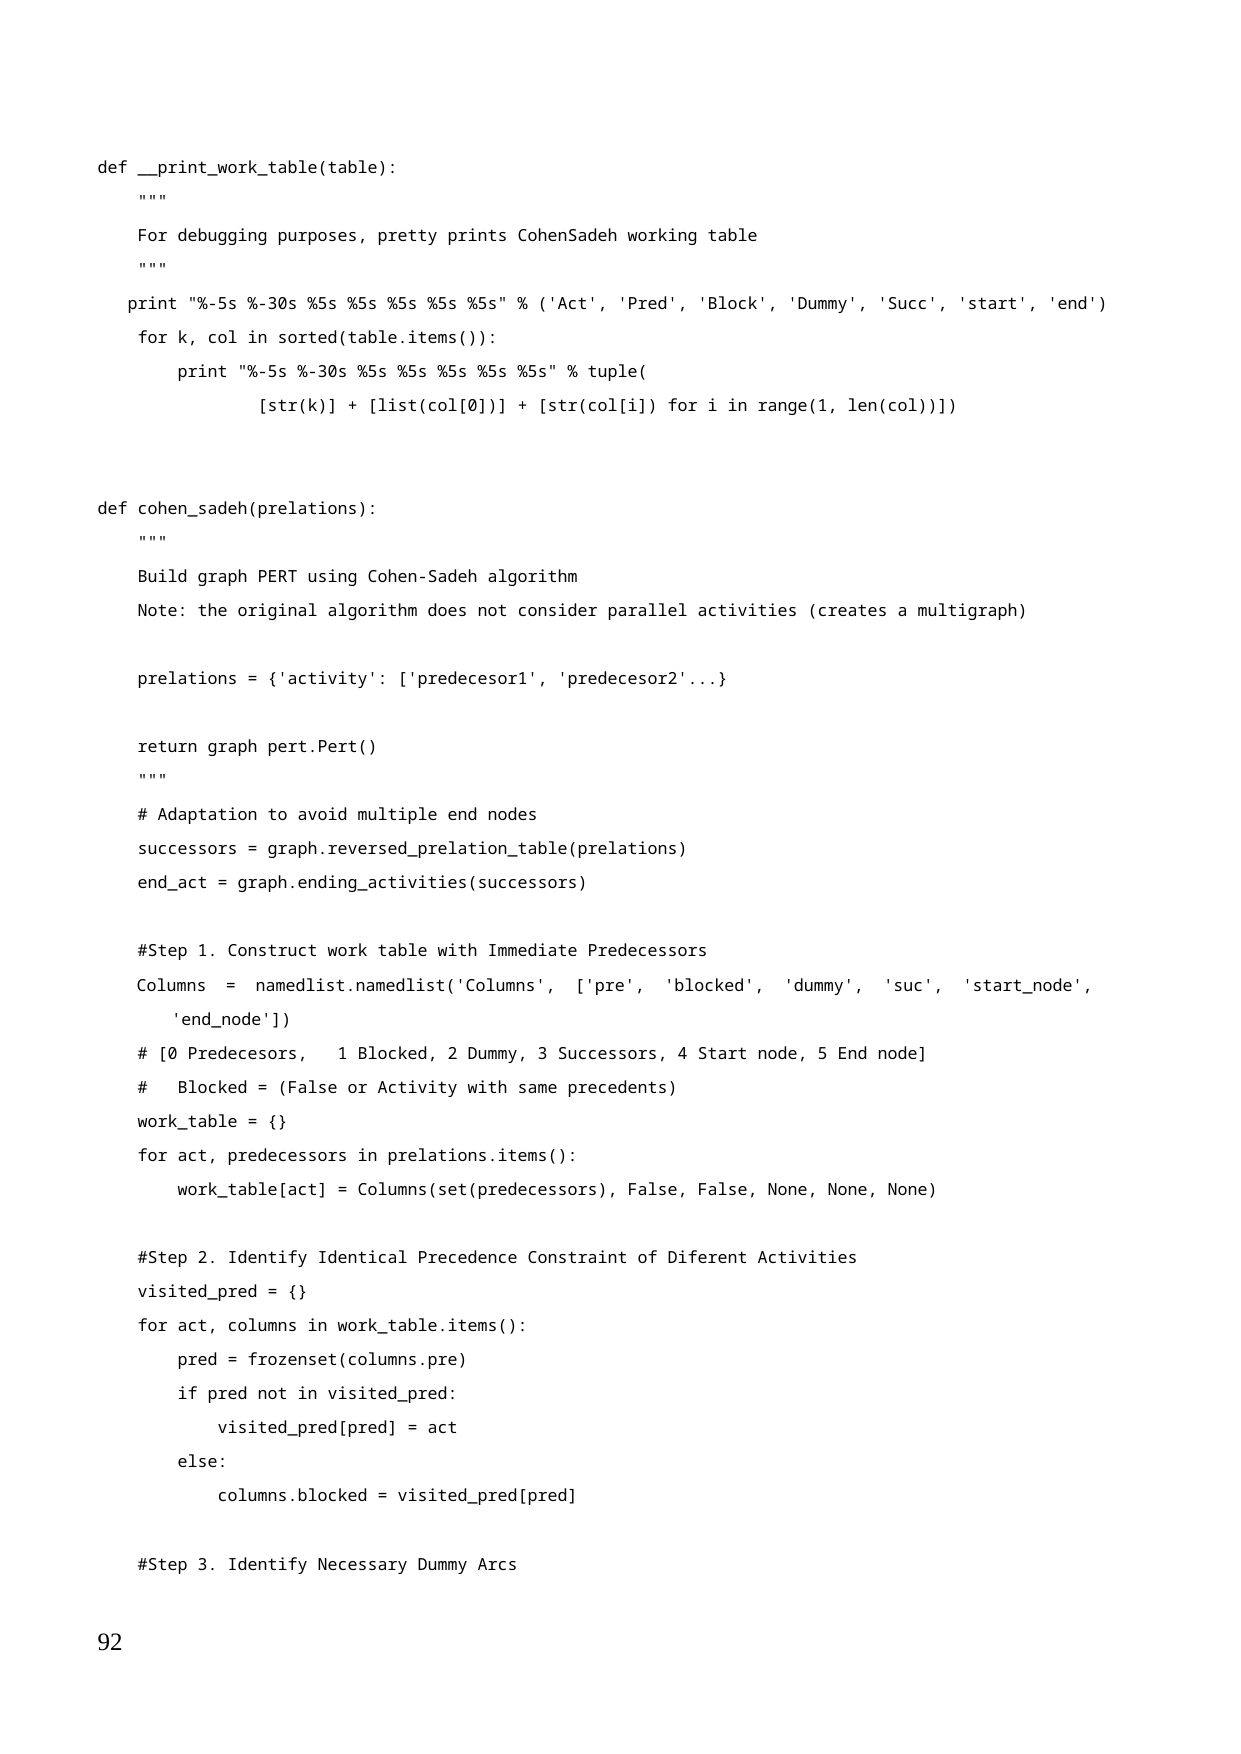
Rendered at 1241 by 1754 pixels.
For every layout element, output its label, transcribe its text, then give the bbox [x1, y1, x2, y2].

text for act, predecessors in prelations.items(): [97, 1143, 1113, 1166]
text """ [97, 530, 1113, 553]
text def __print_work_table(table): [97, 156, 1113, 178]
text For debugging purposes, pretty prints CohenSadeh working table [97, 224, 1113, 246]
text return graph pert.Pert() [97, 735, 1113, 757]
text end_act = graph.ending_activities(successors) [97, 871, 1113, 894]
text visited_pred[pred] = act [97, 1416, 1113, 1439]
text Build graph PERT using Cohen-Sadeh algorithm [97, 564, 1113, 587]
text visited_pred = {} [97, 1280, 1113, 1302]
text work_table = {} [97, 1109, 1113, 1132]
text # Blocked = (False or Activity with same precedents) [97, 1075, 1113, 1098]
text # [0 Predecesors, 1 Blocked, 2 Dummy, 3 Successors, 4 Start node, 5 End node] [97, 1041, 1113, 1064]
text [str(k)] + [list(col[0])] + [str(col[i]) for i in range(1, len(col))]) [97, 394, 1113, 417]
text Note: the original algorithm does not consider parallel activities (creates a multigraph) [97, 598, 1113, 621]
text prelations = {'activity': ['predecesor1', 'predecesor2'...} [97, 667, 1113, 689]
text else: [97, 1450, 1113, 1473]
text for k, col in sorted(table.items()): [97, 326, 1113, 349]
text if pred not in visited_pred: [97, 1382, 1113, 1404]
text """ [97, 258, 1113, 281]
text pred = frozenset(columns.pre) [97, 1348, 1113, 1371]
text work_table[act] = Columns(set(predecessors), False, False, None, None, None) [97, 1177, 1113, 1200]
text def cohen_sadeh(prelations): [97, 496, 1113, 519]
text print "%-5s %-30s %5s %5s %5s %5s %5s" % ('Act', 'Pred', 'Block', 'Dummy', 'Succ', 'start', 'end') [97, 292, 1113, 314]
text #Step 3. Identify Necessary Dummy Arcs [97, 1552, 1113, 1575]
text print "%-5s %-30s %5s %5s %5s %5s %5s" % tuple( [97, 360, 1113, 383]
text successors = graph.reversed_prelation_table(prelations) [97, 837, 1113, 859]
text Columns = namedlist.namedlist('Columns', ['pre', 'blocked', 'dummy', 'suc', 'start_node', 'end_node']) [97, 973, 1113, 1030]
text #Step 2. Identify Identical Precedence Constraint of Diferent Activities [97, 1246, 1113, 1268]
text columns.blocked = visited_pred[pred] [97, 1484, 1113, 1507]
text for act, columns in work_table.items(): [97, 1314, 1113, 1336]
text #Step 1. Construct work table with Immediate Predecessors [97, 939, 1113, 962]
text """ [97, 769, 1113, 791]
text """ [97, 190, 1113, 212]
text # Adaptation to avoid multiple end nodes [97, 803, 1113, 826]
